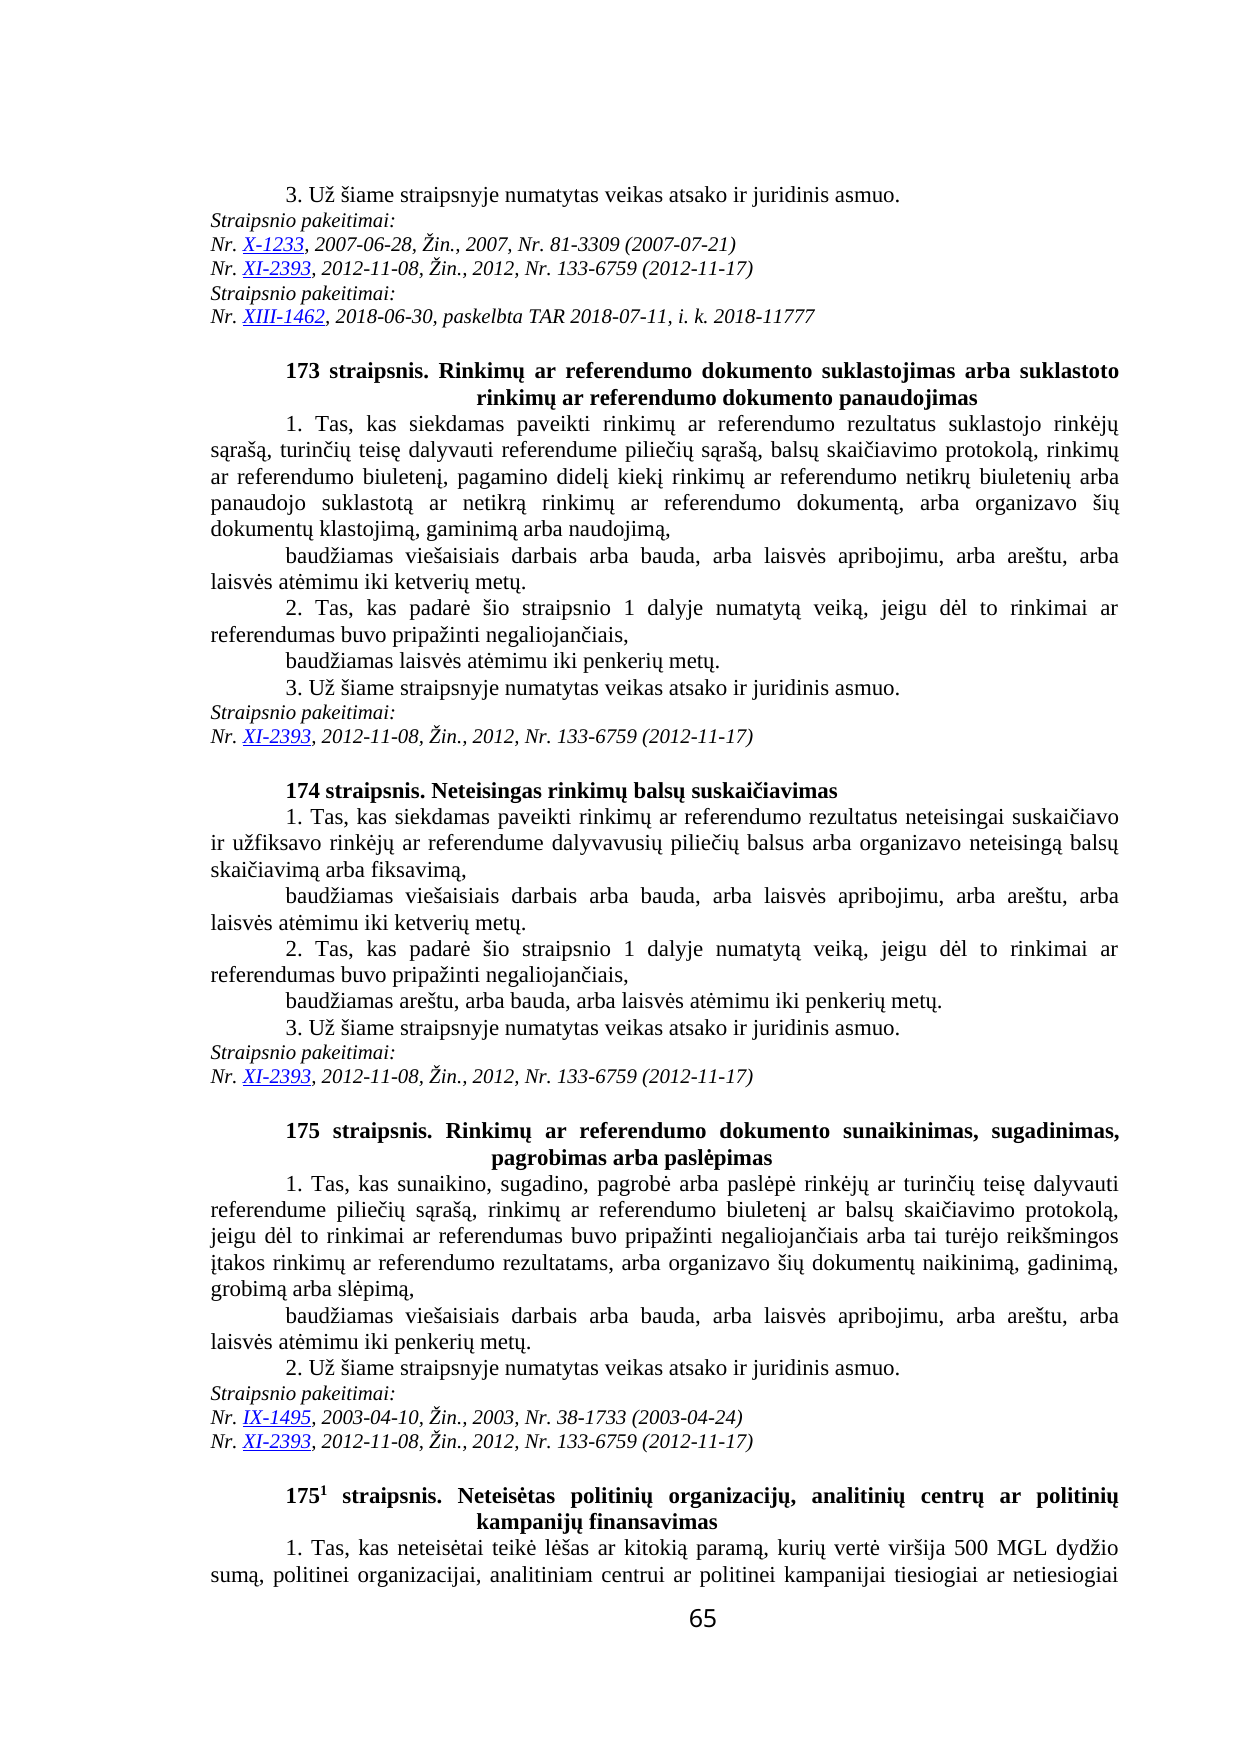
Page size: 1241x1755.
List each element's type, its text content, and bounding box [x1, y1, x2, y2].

text 174 straipsnis. Neteisingas rinkimų balsų suskaičiavimas [210, 777, 1120, 803]
text Straipsnio pakeitimai: [210, 700, 1120, 724]
text Straipsnio pakeitimai: [210, 208, 1120, 232]
text Straipsnio pakeitimai: [210, 1040, 1120, 1064]
text 3. Už šiame straipsnyje numatytas veikas atsako ir juridinis asmuo. [210, 673, 1120, 700]
text baudžiamas laisvės atėmimu iki penkerių metų. [210, 647, 1120, 673]
text Nr. XI-2393, 2012-11-08, Žin., 2012, Nr. 133-6759 (2012-11-17) [210, 256, 1120, 280]
text baudžiamas areštu, arba bauda, arba laisvės atėmimu iki penkerių metų. [210, 988, 1120, 1014]
text Nr. XI-2393, 2012-11-08, Žin., 2012, Nr. 133-6759 (2012-11-17) [210, 724, 1120, 748]
text 3. Už šiame straipsnyje numatytas veikas atsako ir juridinis asmuo. [210, 1014, 1120, 1040]
text 2. Tas, kas padarė šio straipsnio 1 dalyje numatytą veiką, jeigu dėl to rinkimai ar referendumas buvo pripažinti negaliojančiais, [210, 594, 1120, 647]
text 1751 straipsnis. Neteisėtas politinių organizacijų, analitinių centrų ar politinių kampanijų finansavimas [285, 1482, 1120, 1534]
text 1. Tas, kas neteisėtai teikė lėšas ar kitokią paramą, kurių vertė viršija 500 MGL dydžio sumą, politinei organizacijai, analitiniam centrui ar politinei kampanijai tiesiogiai ar netiesiogiai [210, 1534, 1120, 1587]
text baudžiamas viešaisiais darbais arba bauda, arba laisvės apribojimu, arba areštu, arba laisvės atėmimu iki penkerių metų. [210, 1302, 1120, 1354]
text 1. Tas, kas siekdamas paveikti rinkimų ar referendumo rezultatus neteisingai suskaičiavo ir užfiksavo rinkėjų ar referendume dalyvavusių piliečių balsus arba organizavo neteisingą balsų skaičiavimą arba fiksavimą, [210, 803, 1120, 882]
text 3. Už šiame straipsnyje numatytas veikas atsako ir juridinis asmuo. [210, 179, 1120, 208]
text 2. Tas, kas padarė šio straipsnio 1 dalyje numatytą veiką, jeigu dėl to rinkimai ar referendumas buvo pripažinti negaliojančiais, [210, 935, 1120, 988]
text baudžiamas viešaisiais darbais arba bauda, arba laisvės apribojimu, arba areštu, arba laisvės atėmimu iki ketverių metų. [210, 542, 1120, 594]
text Nr. IX-1495, 2003-04-10, Žin., 2003, Nr. 38-1733 (2003-04-24) [210, 1405, 1120, 1429]
text 2. Už šiame straipsnyje numatytas veikas atsako ir juridinis asmuo. [210, 1354, 1120, 1381]
text baudžiamas viešaisiais darbais arba bauda, arba laisvės apribojimu, arba areštu, arba laisvės atėmimu iki ketverių metų. [210, 882, 1120, 935]
text 175 straipsnis. Rinkimų ar referendumo dokumento sunaikinimas, sugadinimas, pagrobimas arba paslėpimas [285, 1117, 1120, 1170]
text 1. Tas, kas siekdamas paveikti rinkimų ar referendumo rezultatus suklastojo rinkėjų sąrašą, turinčių teisę dalyvauti referendume piliečių sąrašą, balsų skaičiavimo protokolą, rinkimų ar referendumo biuletenį, pagamino didelį kiekį rinkimų ar referendumo netikrų biuletenių arba panaudojo suklastotą ar netikrą rinkimų ar referendumo dokumentą, arba organizavo šių dokumentų klastojimą, gaminimą arba naudojimą, [210, 410, 1120, 542]
text 1. Tas, kas sunaikino, sugadino, pagrobė arba paslėpė rinkėjų ar turinčių teisę dalyvauti referendume piliečių sąrašą, rinkimų ar referendumo biuletenį ar balsų skaičiavimo protokolą, jeigu dėl to rinkimai ar referendumas buvo pripažinti negaliojančiais arba tai turėjo reikšmingos įtakos rinkimų ar referendumo rezultatams, arba organizavo šių dokumentų naikinimą, gadinimą, grobimą arba slėpimą, [210, 1170, 1120, 1302]
text Straipsnio pakeitimai: [210, 280, 1120, 304]
text Nr. XIII-1462, 2018-06-30, paskelbta TAR 2018-07-11, i. k. 2018-11777 [210, 304, 1120, 328]
text Nr. XI-2393, 2012-11-08, Žin., 2012, Nr. 133-6759 (2012-11-17) [210, 1064, 1120, 1088]
text Nr. XI-2393, 2012-11-08, Žin., 2012, Nr. 133-6759 (2012-11-17) [210, 1429, 1120, 1453]
text Nr. X-1233, 2007-06-28, Žin., 2007, Nr. 81-3309 (2007-07-21) [210, 232, 1120, 256]
text Straipsnio pakeitimai: [210, 1381, 1120, 1405]
text 173 straipsnis. Rinkimų ar referendumo dokumento suklastojimas arba suklastoto rinkimų ar referendumo dokumento panaudojimas [285, 357, 1120, 410]
